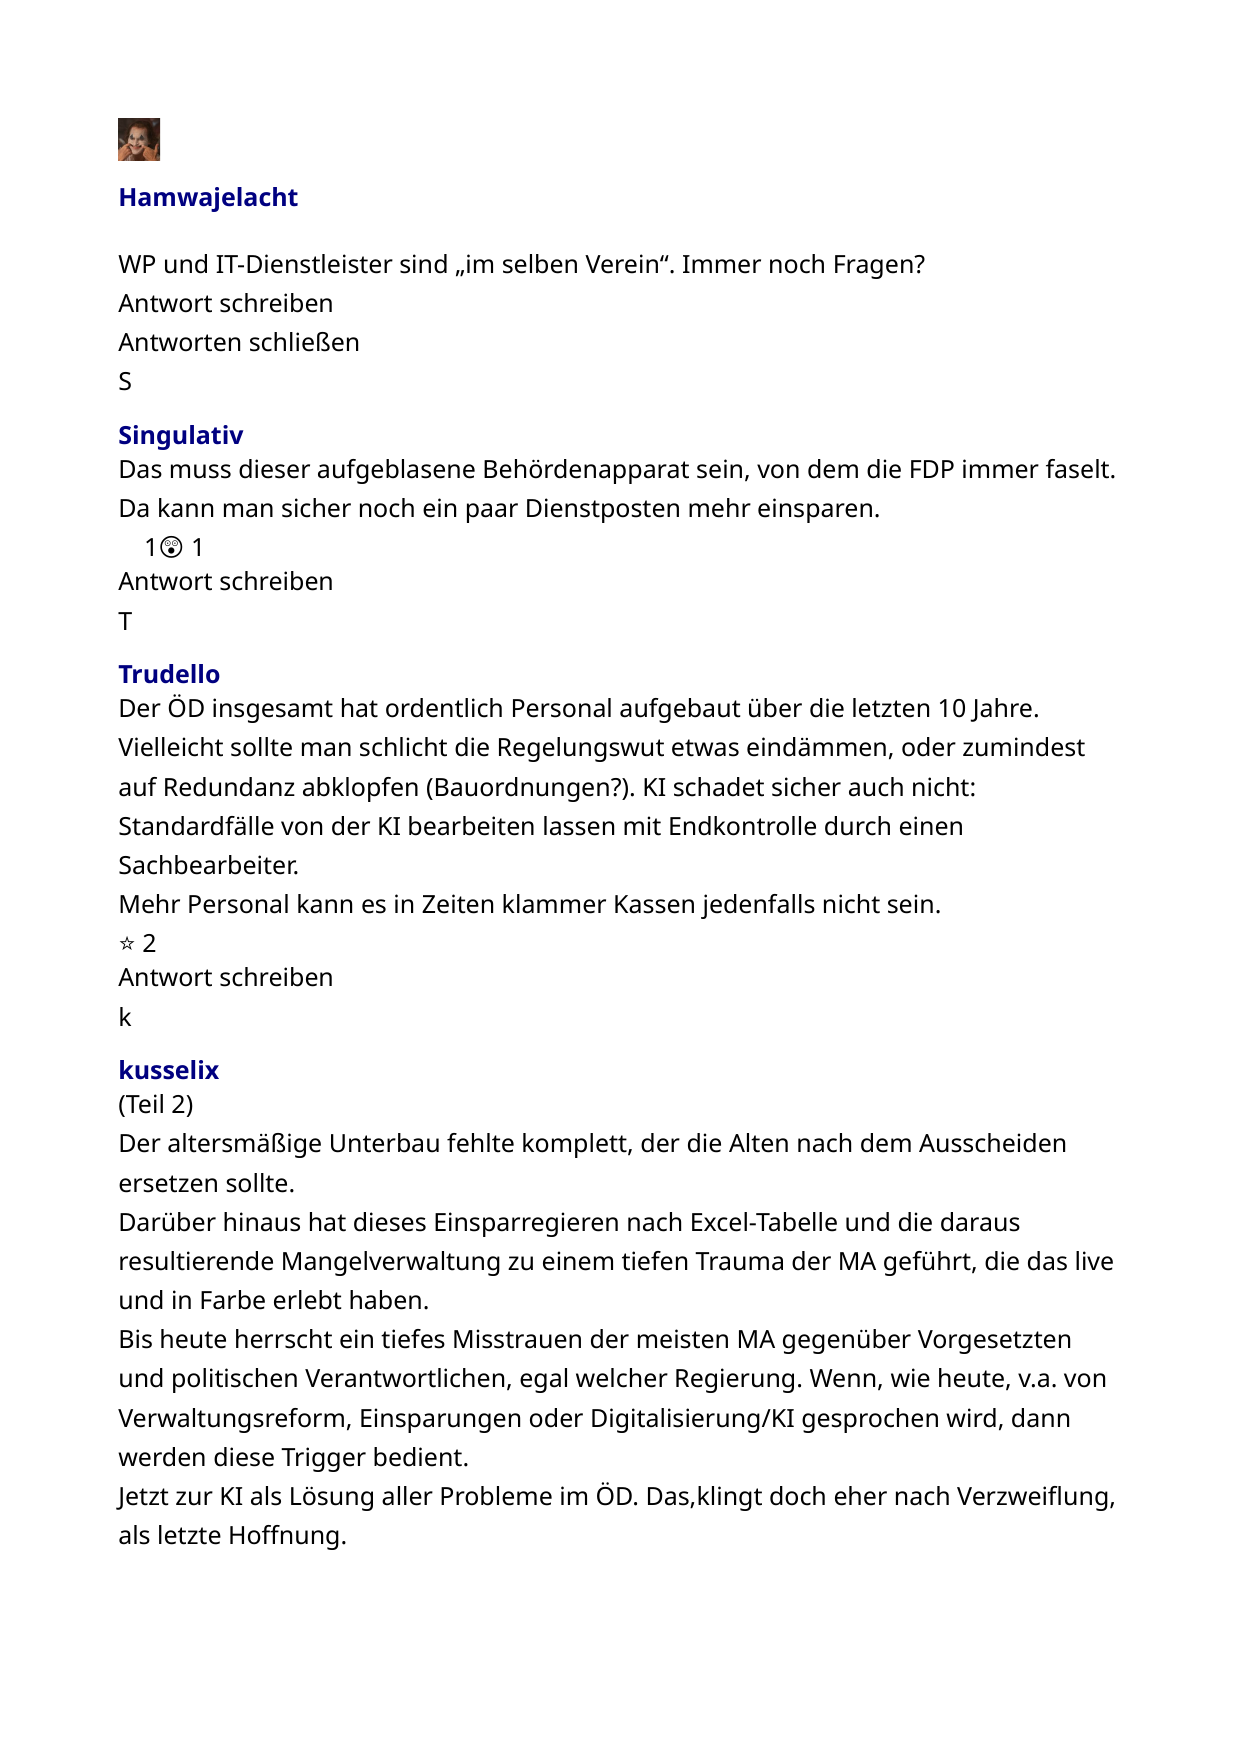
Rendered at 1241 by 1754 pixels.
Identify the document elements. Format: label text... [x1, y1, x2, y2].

text Der ÖD insgesamt hat ordentlich Personal aufgebaut über die letzten 10 Jahre. Vielleicht sollte man schlicht die Regelungswut etwas eindämmen, oder zumindest auf Redundanz abklopfen (Bauordnungen?). KI schadet sicher auch nicht: Standardfälle von der KI bearbeiten lassen mit Endkontrolle durch einen Sachbearbeiter. [118, 691, 1122, 882]
text WP und IT-Dienstleister sind „im selben Verein“. Immer noch Fragen? [118, 246, 1122, 280]
text Antwort schreiben [118, 564, 1122, 598]
text Antwort schreiben [118, 960, 1122, 994]
text Jetzt zur KI als Lösung aller Probleme im ÖD. Das,klingt doch eher nach Verzweiflung, als letzte Hoffnung. [118, 1479, 1122, 1552]
text 🙁 1😲 1 [118, 530, 1122, 564]
text Antwort schreiben [118, 285, 1122, 319]
text Darüber hinaus hat dieses Einsparregieren nach Excel-Tabelle und die daraus resultierende Mangelverwaltung zu einem tiefen Trauma der MA geführt, die das live und in Farbe erlebt haben. [118, 1204, 1122, 1317]
picture [118, 118, 161, 161]
subtitle Trudello [118, 657, 1122, 691]
text (Teil 2) [118, 1087, 1122, 1121]
text Der altersmäßige Unterbau fehlte komplett, der die Alten nach dem Ausscheiden ersetzen sollte. [118, 1126, 1122, 1199]
text ⭐️ 2 [118, 926, 1122, 960]
text Bis heute herrscht ein tiefes Misstrauen der meisten MA gegenüber Vorgesetzten und politischen Verantwortlichen, egal welcher Regierung. Wenn, wie heute, v.a. von Verwaltungsreform, Einsparungen oder Digitalisierung/KI gesprochen wird, dann werden diese Trigger bedient. [118, 1322, 1122, 1473]
text Mehr Personal kann es in Zeiten klammer Kassen jedenfalls nicht sein. [118, 887, 1122, 921]
text Antworten schließen [118, 324, 1122, 359]
text Das muss dieser aufgeblasene Behördenapparat sein, von dem die FDP immer faselt. Da kann man sicher noch ein paar Dienstposten mehr einsparen. [118, 452, 1122, 525]
subtitle Singulativ [118, 417, 1122, 452]
text k [118, 999, 1122, 1033]
text T [118, 603, 1122, 637]
subtitle Hamwajelacht [118, 179, 1122, 213]
subtitle kusselix [118, 1053, 1122, 1087]
text S [118, 364, 1122, 398]
